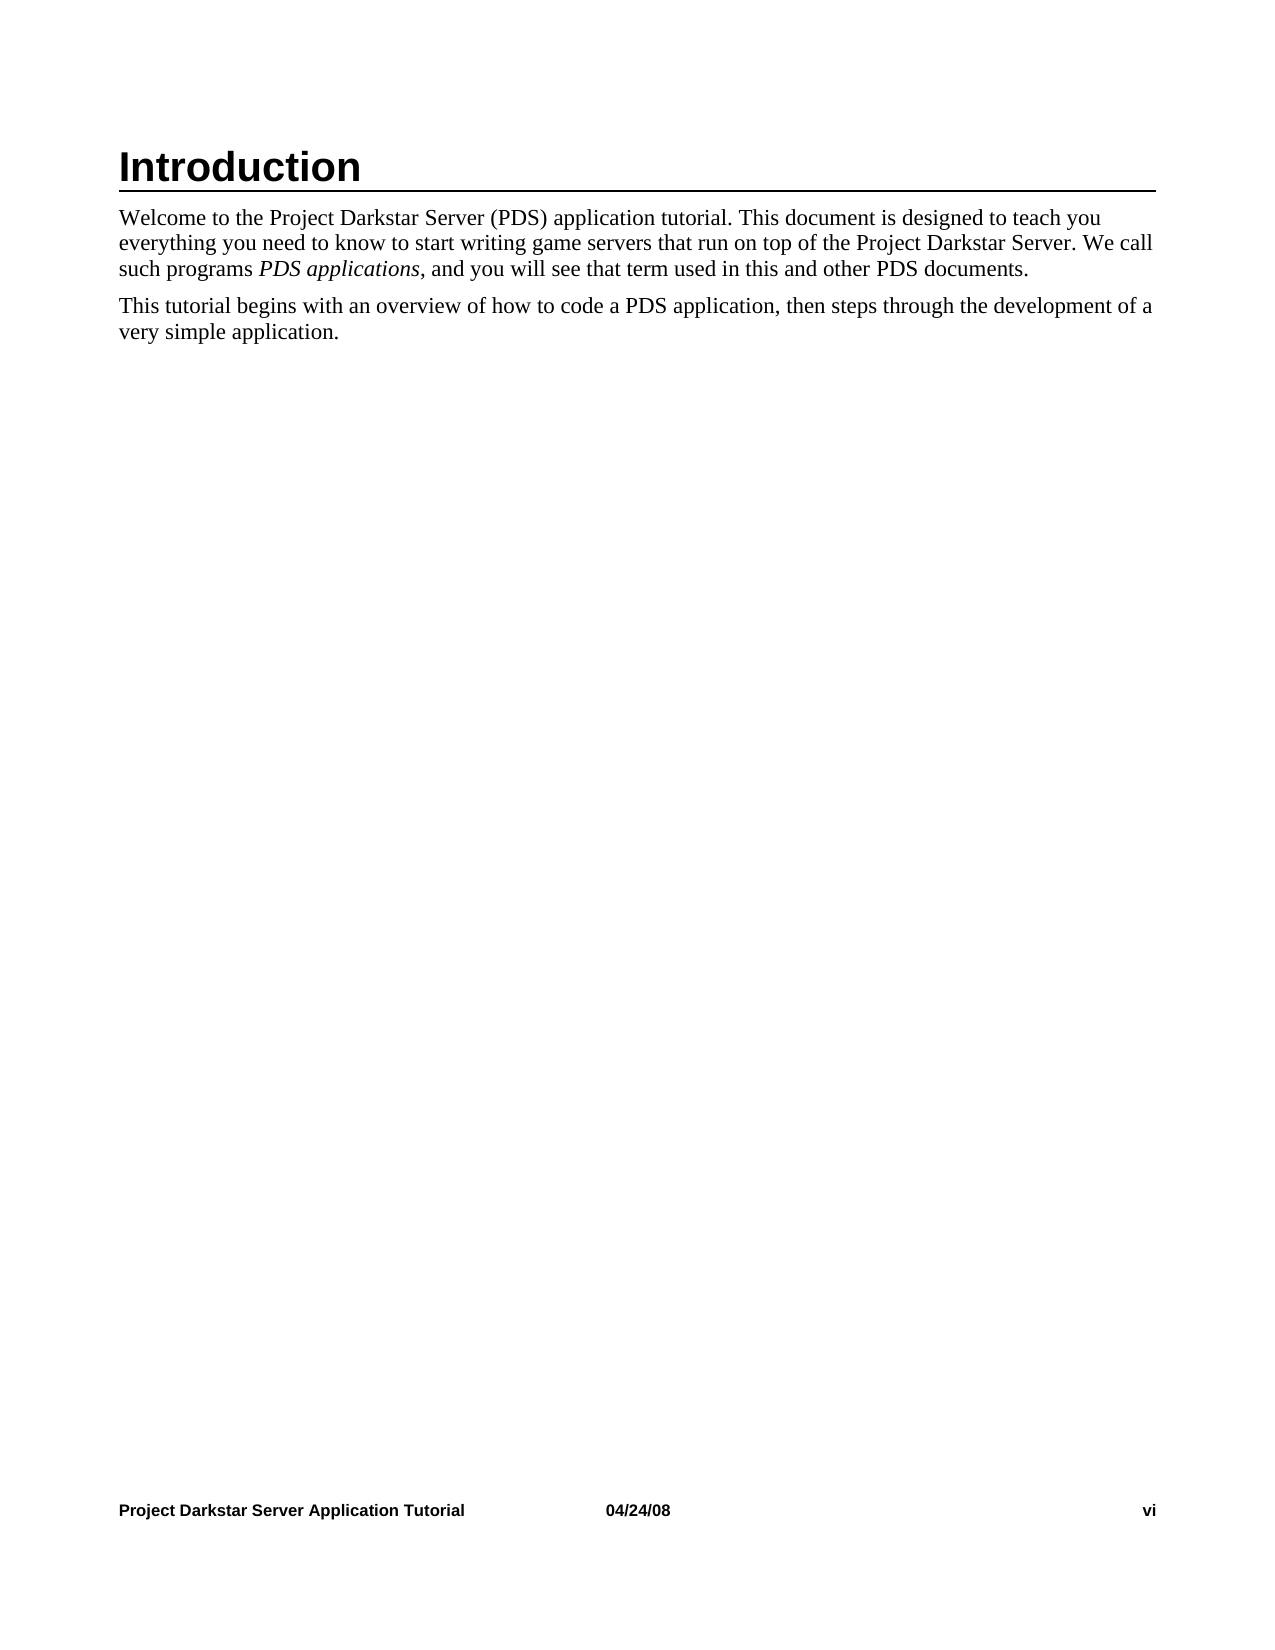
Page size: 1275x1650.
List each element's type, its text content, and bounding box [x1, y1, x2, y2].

subtitle Introduction [118, 143, 1156, 192]
text Welcome to the Project Darkstar Server (PDS) application tutorial. This document is designed to teach you everything you need to know to start writing game servers that run on top of the Project Darkstar Server. We call such programs PDS applications, and you will see that term used in this and other PDS documents. [118, 205, 1156, 281]
text This tutorial begins with an overview of how to code a PDS application, then steps through the development of a very simple application. [118, 293, 1156, 344]
